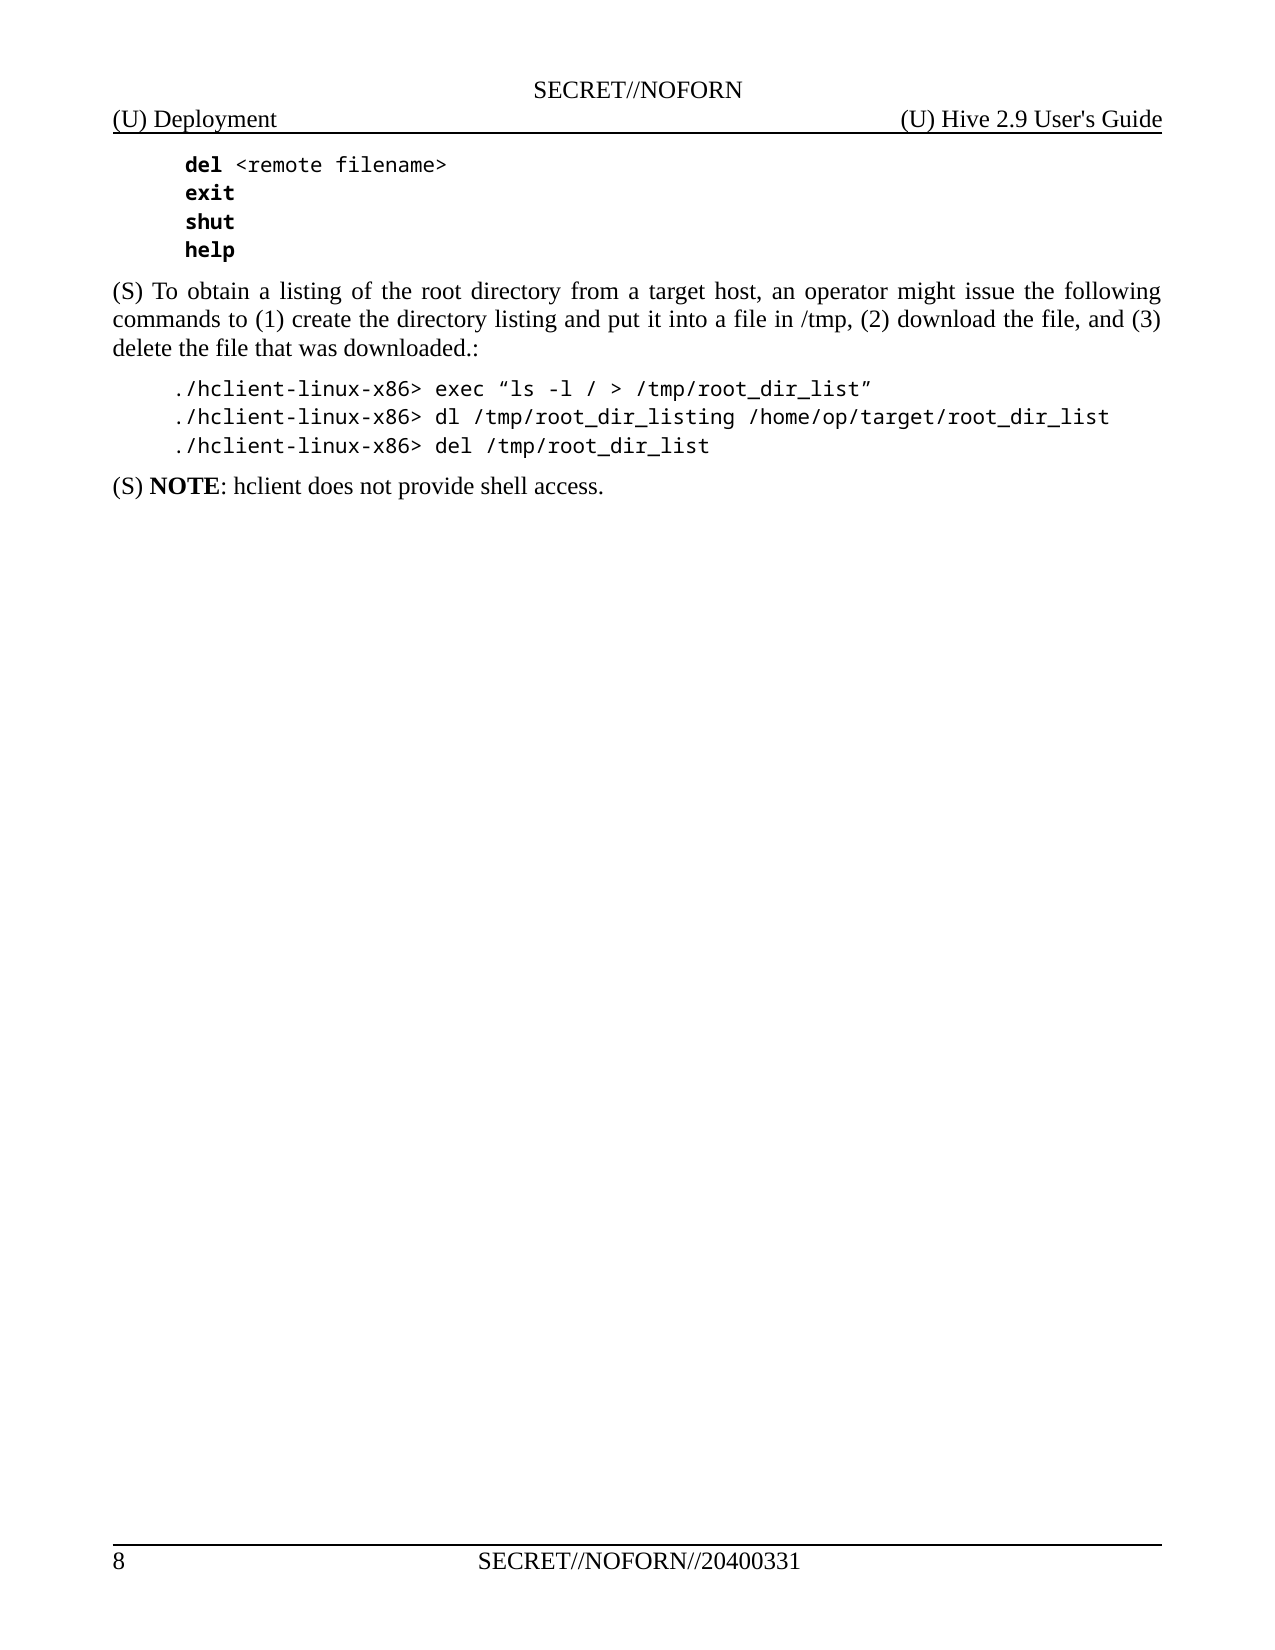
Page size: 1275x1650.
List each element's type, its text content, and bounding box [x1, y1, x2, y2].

text del <remote filename> [142, 150, 1132, 178]
text (S) To obtain a listing of the root directory from a target host, an operator might issue the following commands to (1) create the directory listing and put it into a file in /tmp, (2) download the file, and (3) delete the file that was downloaded.: [112, 276, 1162, 362]
text ./hclient-linux-x86> dl /tmp/root_dir_listing /home/op/target/root_dir_list [142, 402, 1132, 431]
text ./hclient-linux-x86> exec “ls -l / > /tmp/root_dir_list” [142, 374, 1132, 402]
text ./hclient-linux-x86> del /tmp/root_dir_list [142, 431, 1132, 459]
text shut [142, 207, 1132, 235]
text exit [142, 178, 1132, 207]
text (S) NOTE: hclient does not provide shell access. [112, 471, 1162, 500]
text help [142, 235, 1132, 264]
